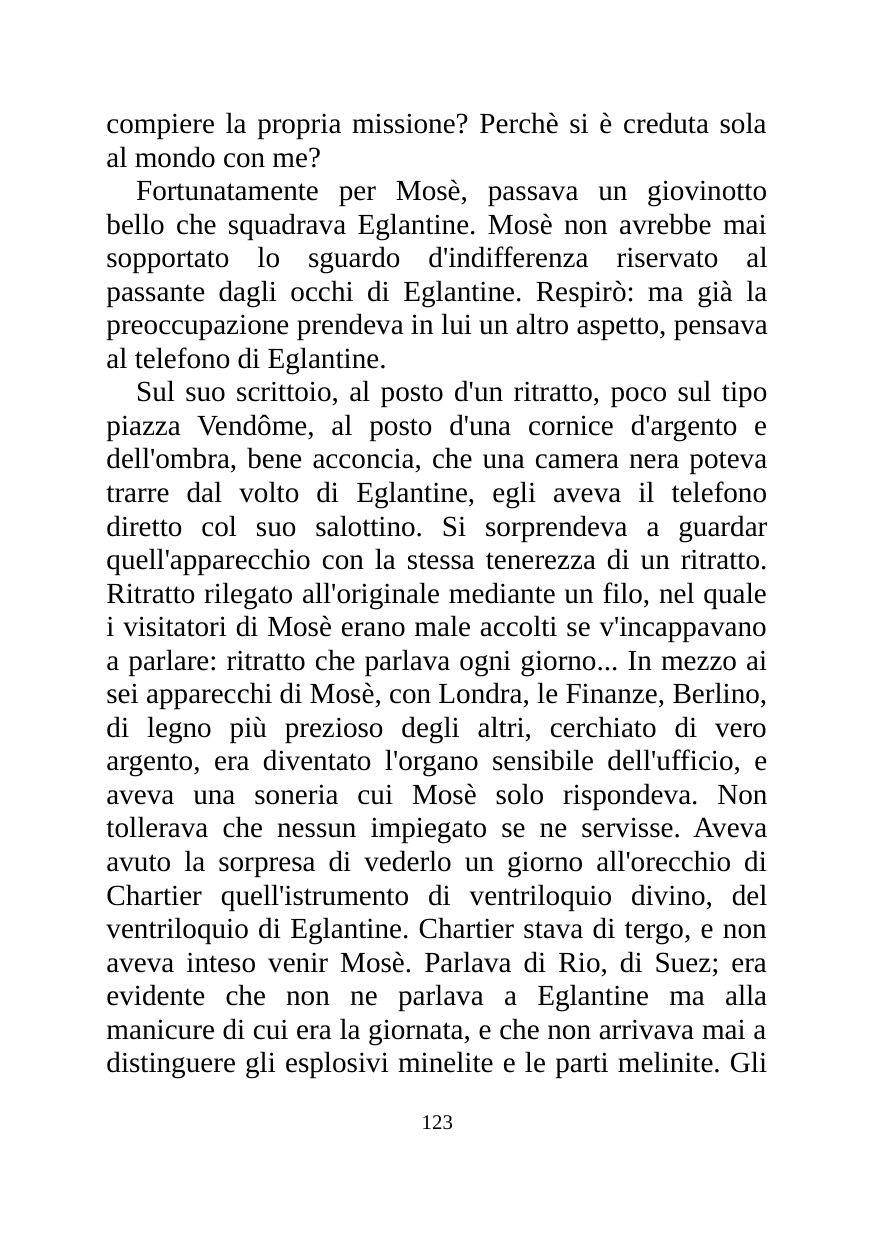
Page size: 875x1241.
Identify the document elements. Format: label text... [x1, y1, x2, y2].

text Fortunatamente per Mosè, passava un giovinotto bello che squadrava Eglantine. Mosè non avrebbe mai sopportato lo sguardo d'indifferenza riservato al passante dagli occhi di Eglantine. Respirò: ma già la preoccupazione prendeva in lui un altro aspetto, pensava al telefono di Eglantine. [106, 173, 768, 374]
text compiere la propria missione? Perchè si è creduta sola al mondo con me? [106, 106, 768, 173]
text Sul suo scrittoio, al posto d'un ritratto, poco sul tipo piazza Vendôme, al posto d'una cornice d'argento e dell'ombra, bene acconcia, che una camera nera poteva trarre dal volto di Eglantine, egli aveva il telefono diretto col suo salottino. Si sorprendeva a guardar quell'apparecchio con la stessa tenerezza di un ritratto. Ritratto rilegato all'originale mediante un filo, nel quale i visitatori di Mosè erano male accolti se v'incappavano a parlare: ritratto che parlava ogni giorno... In mezzo ai sei apparecchi di Mosè, con Londra, le Finanze, Berlino, di legno più prezioso degli altri, cerchiato di vero argento, era diventato l'organo sensibile dell'ufficio, e aveva una soneria cui Mosè solo rispondeva. Non tollerava che nessun impiegato se ne servisse. Aveva avuto la sorpresa di vederlo un giorno all'orecchio di Chartier quell'istrumento di ventriloquio divino, del ventriloquio di Eglantine. Chartier stava di tergo, e non aveva inteso venir Mosè. Parlava di Rio, di Suez; era evidente che non ne parlava a Eglantine ma alla manicure di cui era la giornata, e che non arrivava mai a distinguere gli esplosivi minelite e le parti melinite. Gli [106, 374, 768, 1079]
